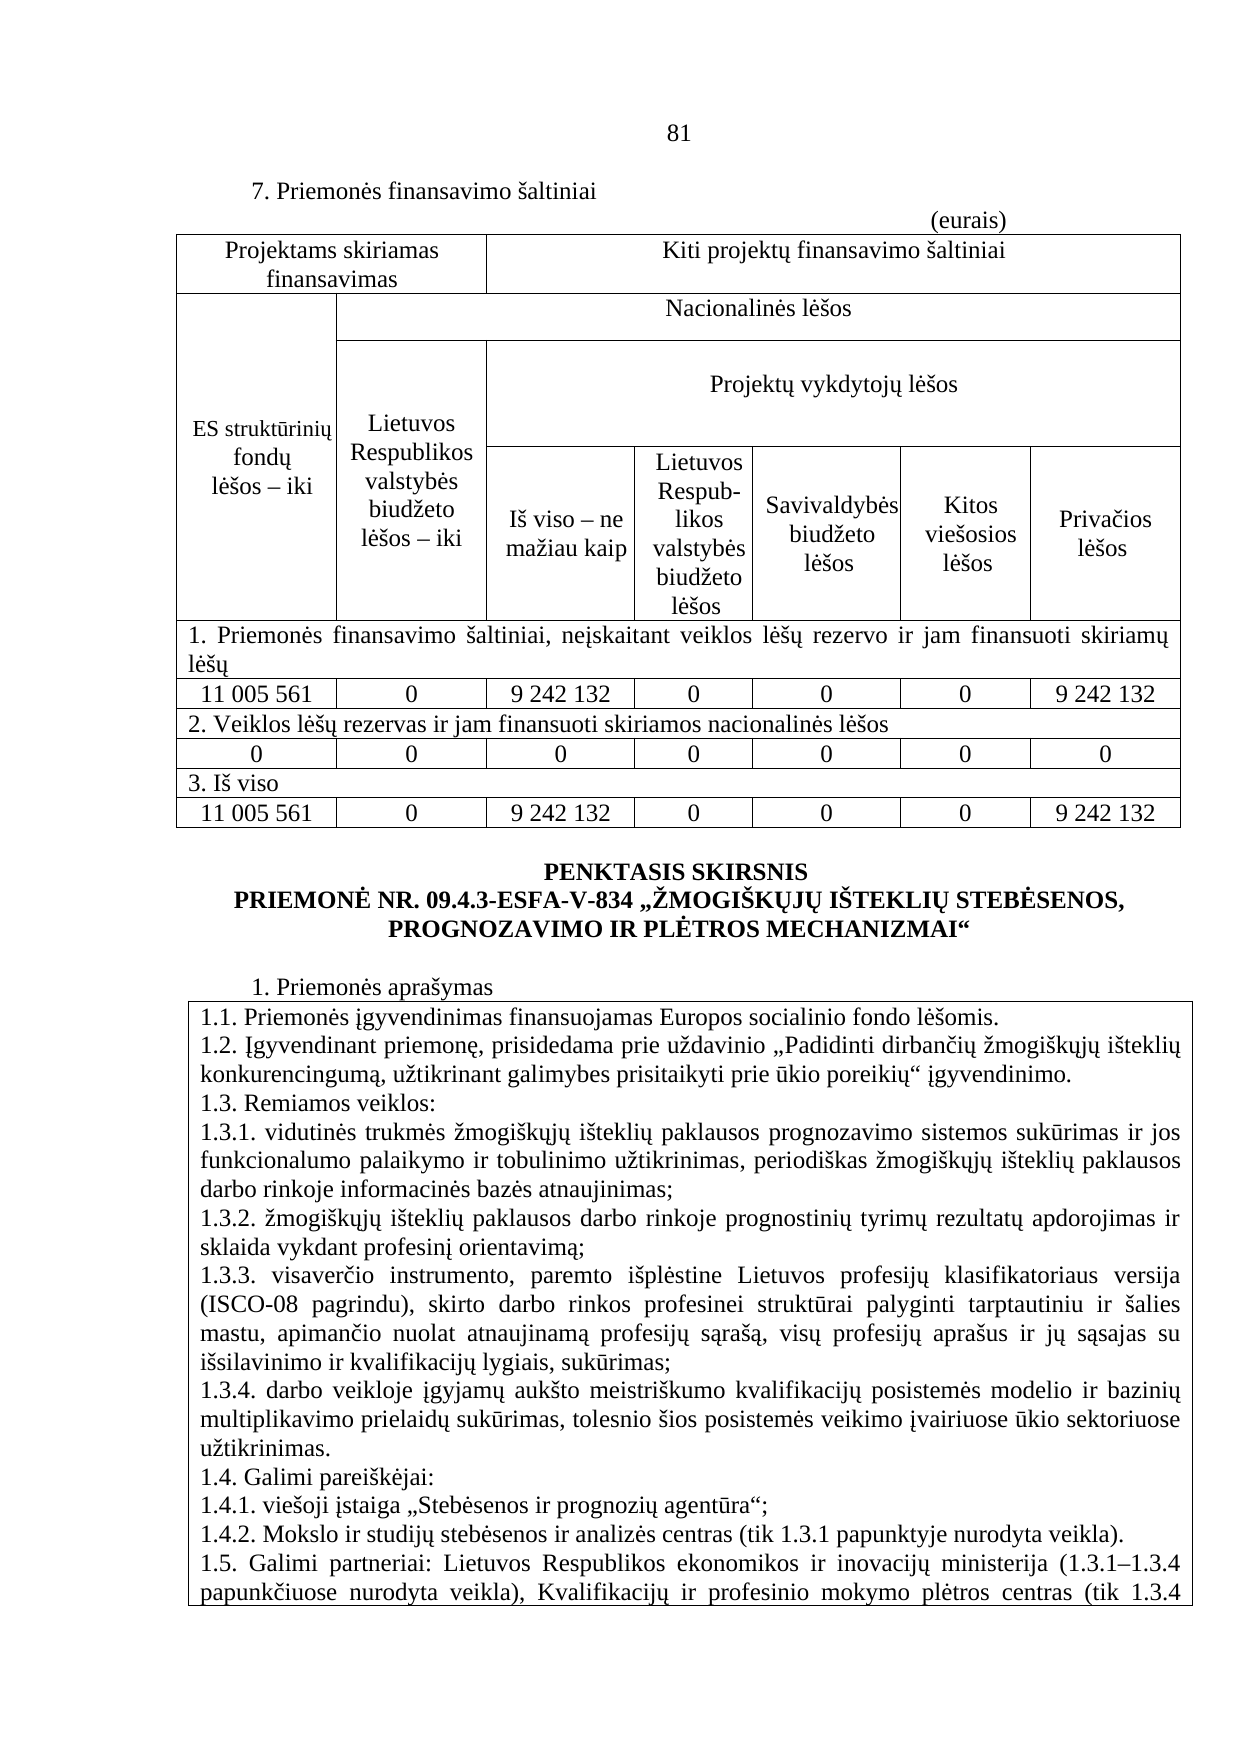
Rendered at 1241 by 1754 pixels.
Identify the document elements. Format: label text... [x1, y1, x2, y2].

text 1. Priemonės aprašymas [177, 972, 1181, 1001]
table_cell Lietuvos Respublikos valstybės biudžeto lėšos – iki [337, 341, 486, 619]
table_cell 9 242 132 [1031, 679, 1180, 708]
table_cell ES struktūrinių fondų lėšos – iki [177, 294, 336, 619]
table_header 1.1. Priemonės įgyvendinimas finansuojamas Europos socialinio fondo lėšomis. [189, 1002, 1192, 1030]
table_cell 0 [337, 798, 486, 827]
table_cell 0 [753, 679, 900, 708]
table_cell 0 [337, 739, 486, 767]
table_header Kiti projektų finansavimo šaltiniai [487, 235, 1180, 292]
table_cell Iš viso – ne mažiau kaip [487, 447, 634, 619]
text 7. Priemonės finansavimo šaltiniai [177, 176, 1181, 205]
table_cell 0 [1031, 739, 1180, 767]
table_cell 0 [635, 739, 752, 767]
table_cell 0 [635, 798, 752, 827]
table_cell 1.4. Galimi pareiškėjai: 1.4.1. viešoji įstaiga „Stebėsenos ir prognozių agentūra“; 1.4.2. Mokslo ir studijų stebėsenos ir analizės centras (tik 1.3.1 papunktyje nurodyta veikla). [189, 1462, 1192, 1548]
table_cell 0 [901, 798, 1030, 827]
table_cell Nacionalinės lėšos [337, 294, 1180, 340]
table_cell 9 242 132 [1031, 798, 1180, 827]
table_cell 11 005 561 [177, 679, 336, 708]
table_header Projektams skiriamas finansavimas [177, 235, 486, 292]
table_cell 0 [635, 679, 752, 708]
table_cell 1.3. Remiamos veiklos: 1.3.1. vidutinės trukmės žmogiškųjų išteklių paklausos prognozavimo sistemos sukūrimas ir jos funkcionalumo palaikymo ir tobulinimo užtikrinimas, periodiškas žmogiškųjų išteklių paklausos darbo rinkoje informacinės bazės atnaujinimas; 1.3.2. žmogiškųjų išteklių paklausos darbo rinkoje prognostinių tyrimų rezultatų apdorojimas ir sklaida vykdant profesinį orientavimą; 1.3.3. visaverčio instrumento, paremto išplėstine Lietuvos profesijų klasifikatoriaus versija (ISCO-08 pagrindu), skirto darbo rinkos profesinei struktūrai palyginti tarptautiniu ir šalies mastu, apimančio nuolat atnaujinamą profesijų sąrašą, visų profesijų aprašus ir jų sąsajas su išsilavinimo ir kvalifikacijų lygiais, sukūrimas; 1.3.4. darbo veikloje įgyjamų aukšto meistriškumo kvalifikacijų posistemės modelio ir bazinių multiplikavimo prielaidų sukūrimas, tolesnio šios posistemės veikimo įvairiuose ūkio sektoriuose užtikrinimas. [189, 1088, 1192, 1462]
table_cell 9 242 132 [487, 798, 634, 827]
table_cell Projektų vykdytojų lėšos [487, 341, 1180, 446]
text PRIEMONĖ NR. 09.4.3-ESFA-V-834 „Žmogiškųjų išteklių stebėsenos, prognozavimo ir plėtros mechanizmai“ [177, 886, 1181, 943]
table_cell Lietuvos Respub-likos valstybės biudžeto lėšos [635, 447, 752, 619]
table_cell 3. Iš viso [177, 769, 1180, 797]
table_cell 11 005 561 [177, 798, 336, 827]
table_cell Savivaldybės biudžeto lėšos [753, 447, 900, 619]
table_cell 0 [487, 739, 634, 767]
table_cell 0 [337, 679, 486, 708]
table_cell 0 [753, 798, 900, 827]
table_cell 0 [901, 739, 1030, 767]
table_cell 1.5. Galimi partneriai: Lietuvos Respublikos ekonomikos ir inovacijų ministerija (1.3.1–1.3.4 papunkčiuose nurodyta veikla), Kvalifikacijų ir profesinio mokymo plėtros centras (tik 1.3.4 [189, 1548, 1192, 1605]
table_cell Privačios lėšos [1031, 447, 1180, 619]
table_cell Kitos viešosios lėšos [901, 447, 1030, 619]
table_cell 2. Veiklos lėšų rezervas ir jam finansuoti skiriamos nacionalinės lėšos [177, 709, 1180, 738]
table_cell 1. Priemonės finansavimo šaltiniai, neįskaitant veiklos lėšų rezervo ir jam finansuoti skiriamų lėšų [177, 621, 1180, 678]
table_cell 9 242 132 [487, 679, 634, 708]
text (eurais) [177, 205, 1181, 234]
text PENKTASIS SKIRSNIS [177, 857, 1181, 886]
table_cell 0 [901, 679, 1030, 708]
table_cell 0 [177, 739, 336, 767]
table_cell 0 [753, 739, 900, 767]
table_cell 1.2. Įgyvendinant priemonę, prisidedama prie uždavinio „Padidinti dirbančių žmogiškųjų išteklių konkurencingumą, užtikrinant galimybes prisitaikyti prie ūkio poreikių“ įgyvendinimo. [189, 1030, 1192, 1088]
